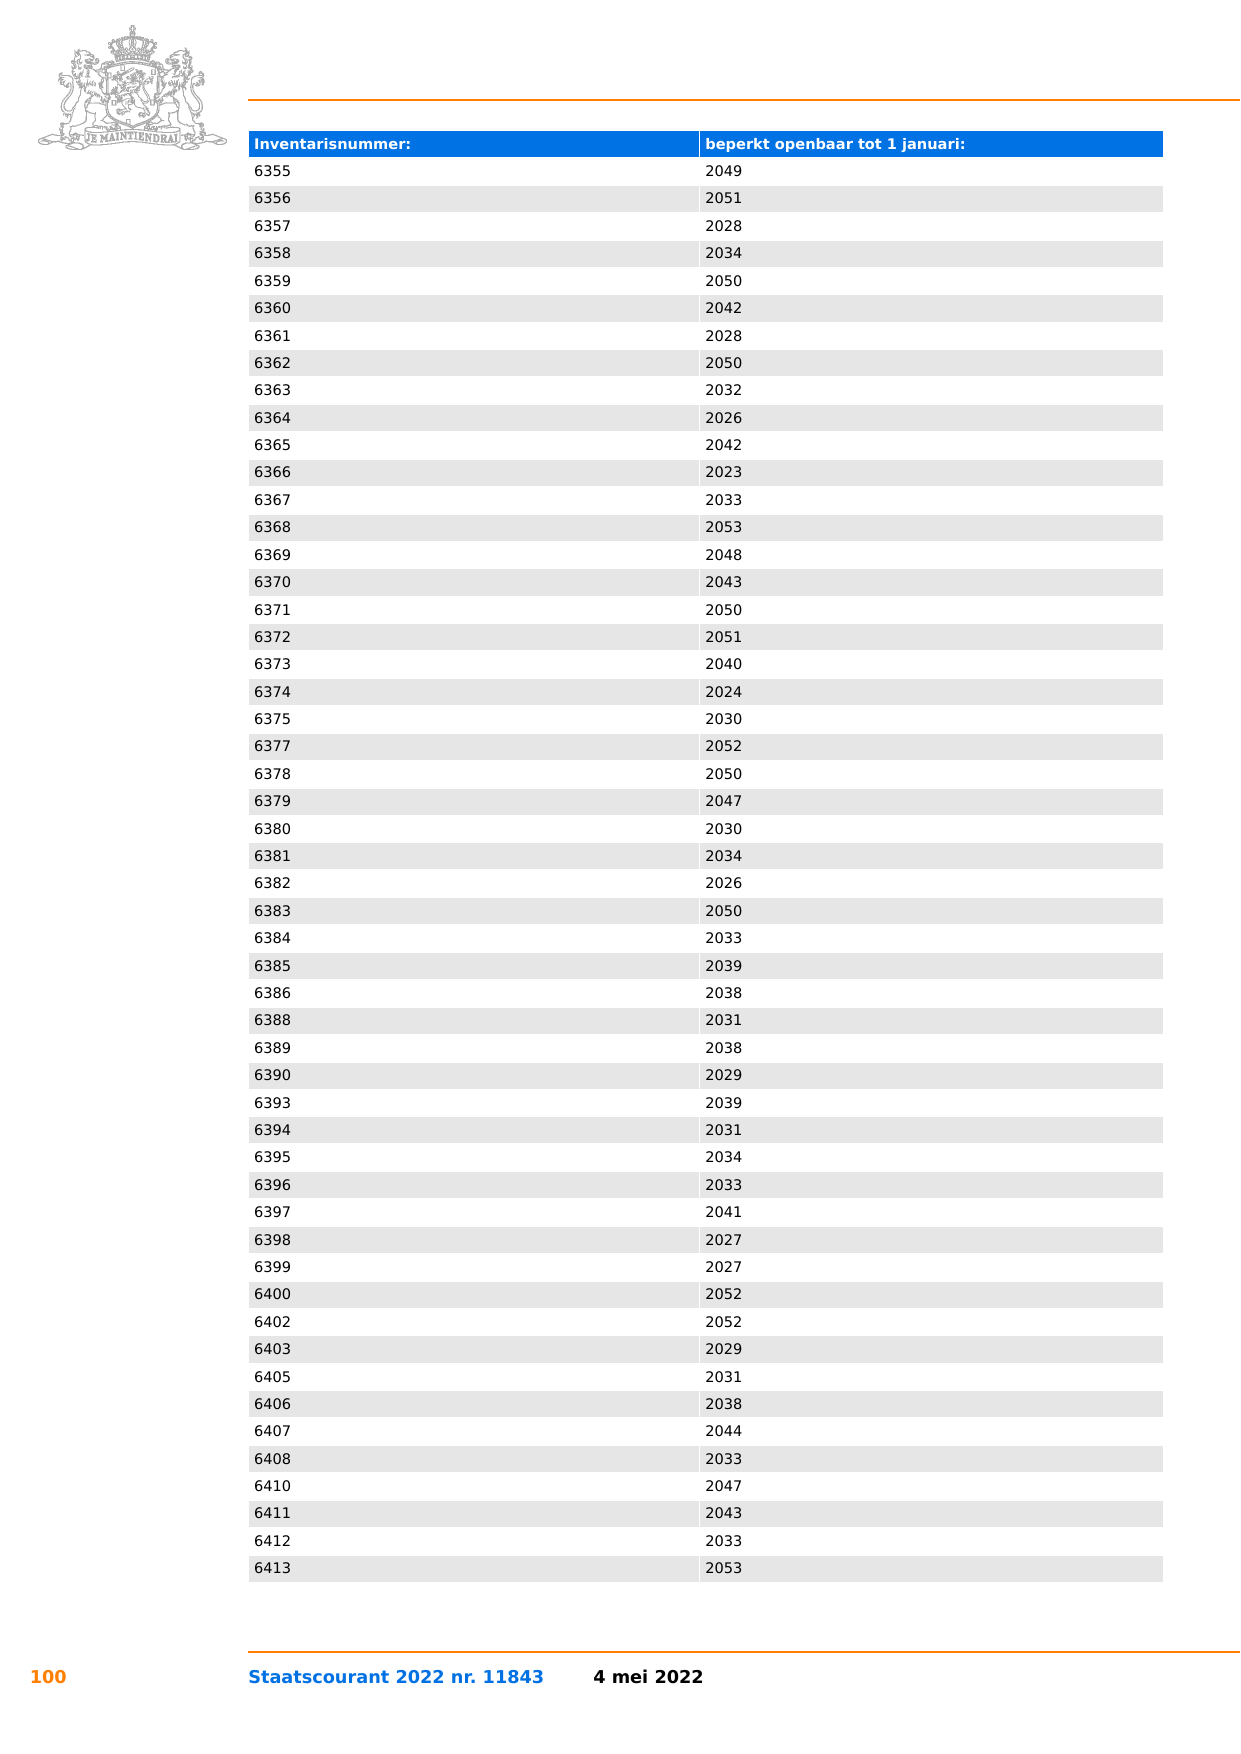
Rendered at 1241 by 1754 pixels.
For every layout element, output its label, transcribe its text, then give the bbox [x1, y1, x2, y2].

table_cell 6390 [249, 1063, 699, 1089]
table_cell 6373 [249, 651, 699, 678]
table_cell 6359 [249, 268, 699, 294]
table_cell 2041 [700, 1199, 1163, 1226]
table_cell 6382 [249, 871, 699, 897]
table_cell 6374 [249, 679, 699, 705]
table_cell 2029 [700, 1336, 1163, 1363]
table_cell 6365 [249, 432, 699, 459]
table_cell 6400 [249, 1282, 699, 1308]
table_cell 2032 [700, 378, 1163, 404]
table_cell 2031 [700, 1008, 1163, 1034]
table_cell 2043 [700, 1501, 1163, 1527]
table_header Inventarisnummer: [249, 131, 699, 157]
table_cell 6371 [249, 597, 699, 623]
table_cell 6364 [249, 405, 699, 431]
table_cell 2034 [700, 1145, 1163, 1171]
table_cell 2031 [700, 1117, 1163, 1143]
table_cell 6405 [249, 1364, 699, 1390]
table_cell 6398 [249, 1227, 699, 1253]
table_cell 2047 [700, 789, 1163, 815]
table_cell 6411 [249, 1501, 699, 1527]
table_cell 2050 [700, 597, 1163, 623]
table_cell 2028 [700, 323, 1163, 349]
table_cell 2031 [700, 1364, 1163, 1390]
table_cell 2030 [700, 816, 1163, 842]
table_cell 2047 [700, 1473, 1163, 1500]
table_cell 6385 [249, 953, 699, 979]
table_cell 2050 [700, 350, 1163, 376]
table_cell 6362 [249, 350, 699, 376]
table_cell 2052 [700, 734, 1163, 760]
table_cell 2030 [700, 706, 1163, 733]
table_cell 2051 [700, 624, 1163, 650]
table_cell 6412 [249, 1528, 699, 1554]
table_cell 6397 [249, 1199, 699, 1226]
table_cell 6408 [249, 1446, 699, 1472]
table_cell 2044 [700, 1419, 1163, 1445]
table_cell 6386 [249, 980, 699, 1007]
table_cell 6406 [249, 1391, 699, 1417]
table_cell 2027 [700, 1254, 1163, 1281]
table_cell 6380 [249, 816, 699, 842]
table_cell 2038 [700, 1391, 1163, 1417]
table_cell 2033 [700, 487, 1163, 513]
table_cell 2052 [700, 1282, 1163, 1308]
table_cell 2027 [700, 1227, 1163, 1253]
table_cell 6370 [249, 569, 699, 596]
table_cell 6356 [249, 186, 699, 212]
table_cell 2052 [700, 1309, 1163, 1335]
table_cell 2051 [700, 186, 1163, 212]
table_cell 2042 [700, 295, 1163, 322]
table_cell 6389 [249, 1035, 699, 1061]
table_cell 2050 [700, 898, 1163, 924]
picture [38, 25, 227, 150]
table_cell 6388 [249, 1008, 699, 1034]
table_cell 2034 [700, 843, 1163, 869]
table_cell 6413 [249, 1556, 699, 1582]
table_cell 2033 [700, 1172, 1163, 1198]
table_cell 6393 [249, 1090, 699, 1116]
table_cell 2050 [700, 761, 1163, 787]
table_cell 2033 [700, 1446, 1163, 1472]
table_cell 2033 [700, 1528, 1163, 1554]
table_cell 6378 [249, 761, 699, 787]
table_cell 6395 [249, 1145, 699, 1171]
table_cell 6383 [249, 898, 699, 924]
table_cell 2039 [700, 1090, 1163, 1116]
table_cell 2053 [700, 1556, 1163, 1582]
table_cell 6375 [249, 706, 699, 733]
table_cell 2039 [700, 953, 1163, 979]
table_cell 6358 [249, 241, 699, 267]
table_cell 2024 [700, 679, 1163, 705]
table_cell 2048 [700, 542, 1163, 568]
table_cell 6360 [249, 295, 699, 322]
table_cell 6399 [249, 1254, 699, 1281]
table_cell 6379 [249, 789, 699, 815]
table_cell 6384 [249, 925, 699, 952]
table_cell 6355 [249, 158, 699, 185]
table_cell 6402 [249, 1309, 699, 1335]
table_cell 6403 [249, 1336, 699, 1363]
table_cell 6394 [249, 1117, 699, 1143]
table_cell 6366 [249, 460, 699, 486]
table_cell 6410 [249, 1473, 699, 1500]
table_cell 2023 [700, 460, 1163, 486]
table_cell 6363 [249, 378, 699, 404]
table_cell 6361 [249, 323, 699, 349]
table_cell 2026 [700, 405, 1163, 431]
table_cell 6407 [249, 1419, 699, 1445]
table_cell 2026 [700, 871, 1163, 897]
table_cell 2028 [700, 213, 1163, 239]
table_cell 2034 [700, 241, 1163, 267]
table_cell 2050 [700, 268, 1163, 294]
table_header beperkt openbaar tot 1 januari: [700, 131, 1163, 157]
table_cell 2029 [700, 1063, 1163, 1089]
table_cell 2040 [700, 651, 1163, 678]
table_cell 2049 [700, 158, 1163, 185]
table_cell 2038 [700, 1035, 1163, 1061]
table_cell 6357 [249, 213, 699, 239]
table_cell 2038 [700, 980, 1163, 1007]
table_cell 2053 [700, 515, 1163, 541]
table_cell 6372 [249, 624, 699, 650]
table_cell 2033 [700, 925, 1163, 952]
table_cell 6381 [249, 843, 699, 869]
table_cell 2043 [700, 569, 1163, 596]
table_cell 6367 [249, 487, 699, 513]
table_cell 6368 [249, 515, 699, 541]
table_cell 6369 [249, 542, 699, 568]
table_cell 6377 [249, 734, 699, 760]
table_cell 6396 [249, 1172, 699, 1198]
table_cell 2042 [700, 432, 1163, 459]
